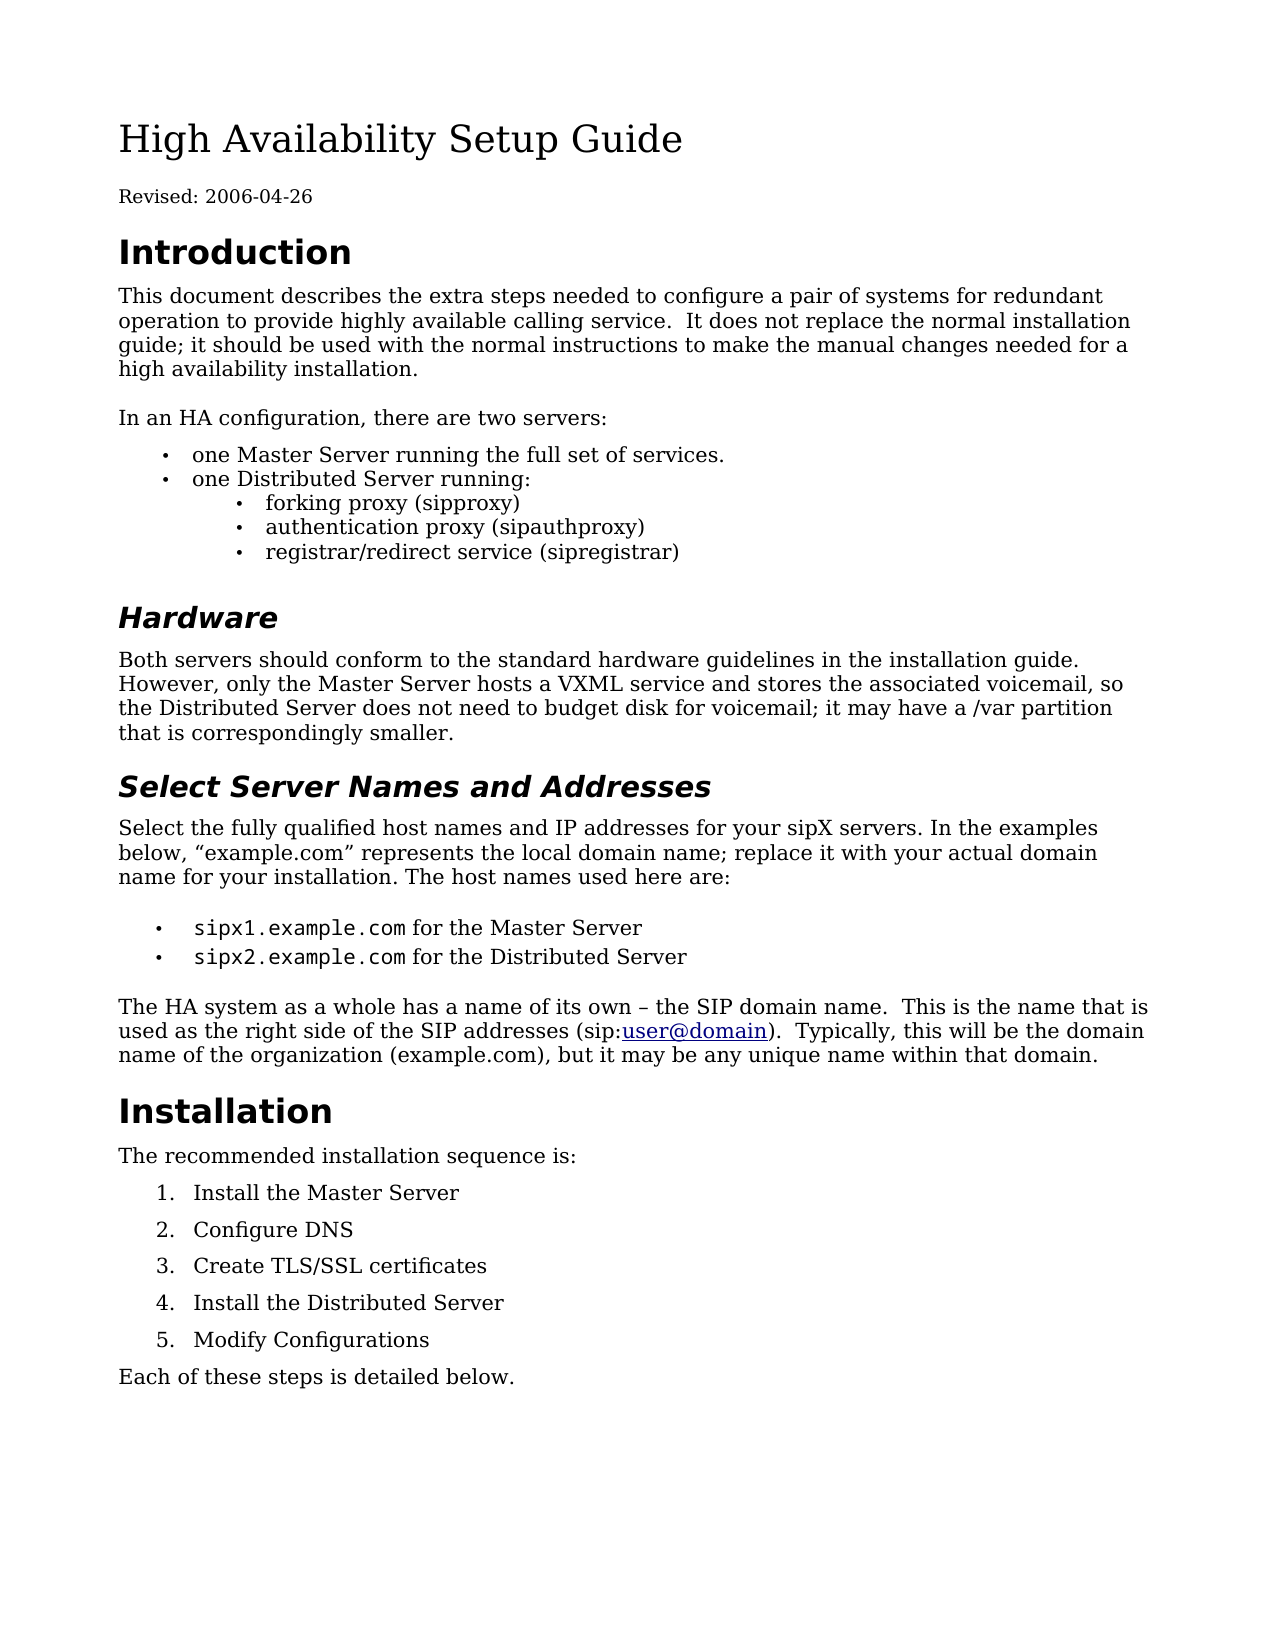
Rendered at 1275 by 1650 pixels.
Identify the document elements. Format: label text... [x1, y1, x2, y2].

list Create TLS/SSL certificates [156, 1254, 1157, 1279]
text High Availability Setup Guide [118, 118, 1157, 162]
list one Distributed Server running: [162, 467, 1157, 491]
subtitle Hardware [118, 601, 1157, 635]
text The HA system as a whole has a name of its own – the SIP domain name. This is the name that is used as the right side of the SIP addresses (sip:user@domain). Typically, this will be the domain name of the organization (example.com), but it may be any unique name within that domain. [118, 995, 1157, 1067]
list forking proxy (sipproxy) [236, 491, 1157, 515]
text Both servers should conform to the standard hardware guidelines in the installation guide. However, only the Master Server hosts a VXML service and stores the associated voicemail, so the Distributed Server does not need to budget disk for voicemail; it may have a /var partition that is correspondingly smaller. [118, 648, 1157, 745]
list sipx1.example.com for the Master Server [156, 913, 1157, 942]
list Modify Configurations [156, 1328, 1157, 1352]
subtitle Installation [118, 1092, 1157, 1132]
text Select the fully qualified host names and IP addresses for your sipX servers. In the examples below, “example.com” represents the local domain name; replace it with your actual domain name for your installation. The host names used here are: [118, 816, 1157, 889]
text In an HA configuration, there are two servers: [118, 406, 1157, 430]
list authentication proxy (sipauthproxy) [236, 515, 1157, 540]
list Install the Master Server [156, 1181, 1157, 1205]
text Revised: 2006-04-26 [118, 186, 1157, 208]
text The recommended installation sequence is: [118, 1144, 1157, 1168]
subtitle Introduction [118, 233, 1157, 272]
subtitle Select Server Names and Addresses [118, 770, 1157, 804]
list sipx2.example.com for the Distributed Server [156, 942, 1157, 970]
list one Master Server running the full set of services. [162, 443, 1157, 467]
list Configure DNS [156, 1218, 1157, 1242]
text Each of these steps is detailed below. [118, 1365, 1157, 1389]
list Install the Distributed Server [156, 1291, 1157, 1315]
text This document describes the extra steps needed to configure a pair of systems for redundant operation to provide highly available calling service. It does not replace the normal installation guide; it should be used with the normal instructions to make the manual changes needed for a high availability installation. [118, 284, 1157, 382]
list registrar/redirect service (sipregistrar) [236, 540, 1157, 564]
